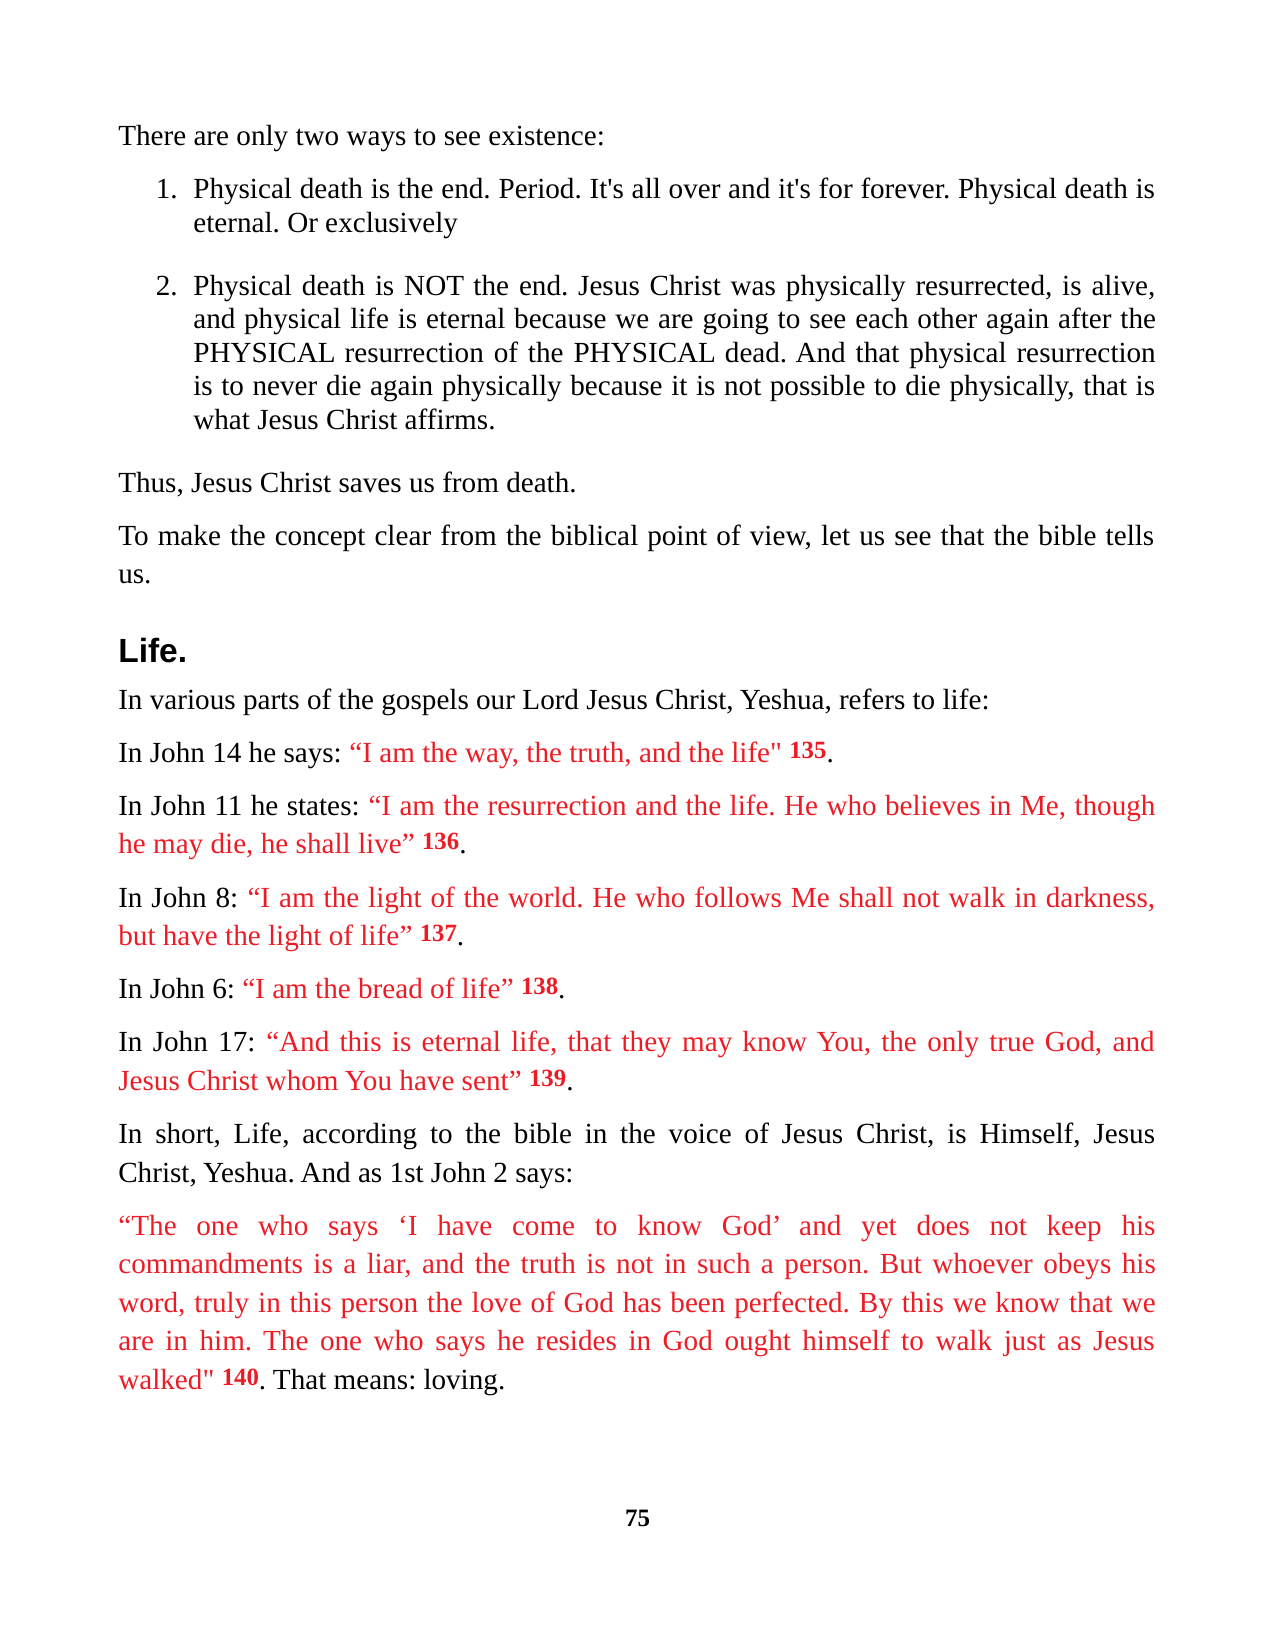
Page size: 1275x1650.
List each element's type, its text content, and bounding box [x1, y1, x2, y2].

text In John 6: “I am the bread of life” . [118, 971, 1157, 1005]
text “The one who says ‘I have come to know God’ and yet does not keep his commandments is a liar, and the truth is not in such a person. But whoever obeys his word, truly in this person the love of God has been perfected. By this we know that we are in him. The one who says he resides in God ought himself to walk just as Jesus walked" . That means: loving. [118, 1208, 1157, 1396]
text There are only two ways to see existence: [118, 118, 1157, 152]
text In John 17: “And this is eternal life, that they may know You, the only true God, and Jesus Christ whom You have sent” . [118, 1024, 1157, 1097]
text To make the concept clear from the biblical point of view, let us see that the bible tells us. [118, 518, 1157, 590]
list Physical death is NOT the end. Jesus Christ was physically resurrected, is alive, and physical life is eternal because we are going to see each other again after the PHYSICAL resurrection of the PHYSICAL dead. And that physical resurrection is to never die again physically because it is not possible to die physically, that is what Jesus Christ affirms. [156, 268, 1157, 436]
list Physical death is the end. Period. It's all over and it's for forever. Physical death is eternal. Or exclusively [156, 171, 1157, 238]
subtitle Life. [118, 631, 1157, 669]
text In short, Life, according to the bible in the voice of Jesus Christ, is Himself, Jesus Christ, Yeshua. And as 1st John 2 says: [118, 1116, 1157, 1188]
text Thus, Jesus Christ saves us from death. [118, 465, 1157, 498]
text In John 14 he says: “I am the way, the truth, and the life" . [118, 735, 1157, 768]
text In John 8: “I am the light of the world. He who follows Me shall not walk in darkness, but have the light of life” . [118, 880, 1157, 952]
text In John 11 he states: “I am the resurrection and the life. He who believes in Me, though he may die, he shall live” . [118, 788, 1157, 860]
text In various parts of the gospels our Lord Jesus Christ, Yeshua, refers to life: [118, 682, 1157, 715]
